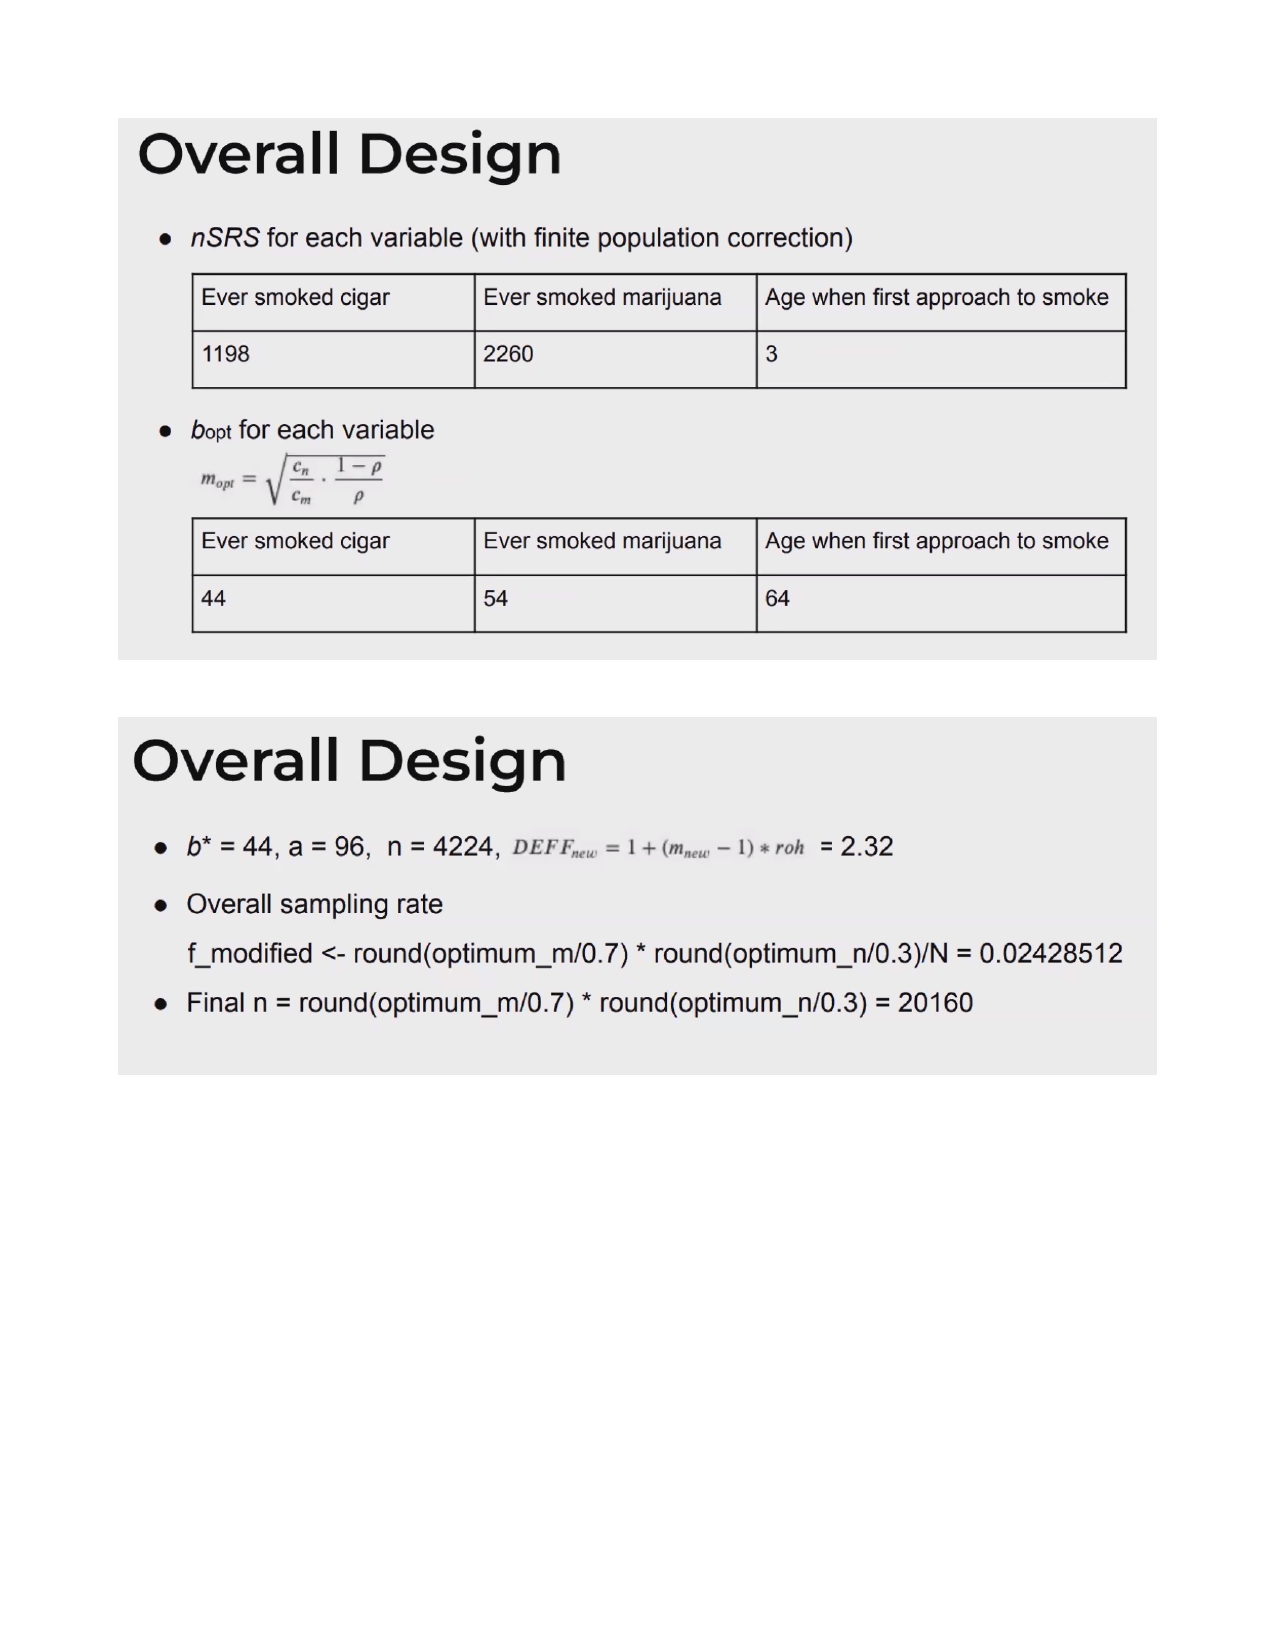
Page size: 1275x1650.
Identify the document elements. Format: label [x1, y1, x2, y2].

picture [118, 118, 1157, 660]
picture [118, 717, 1157, 1075]
